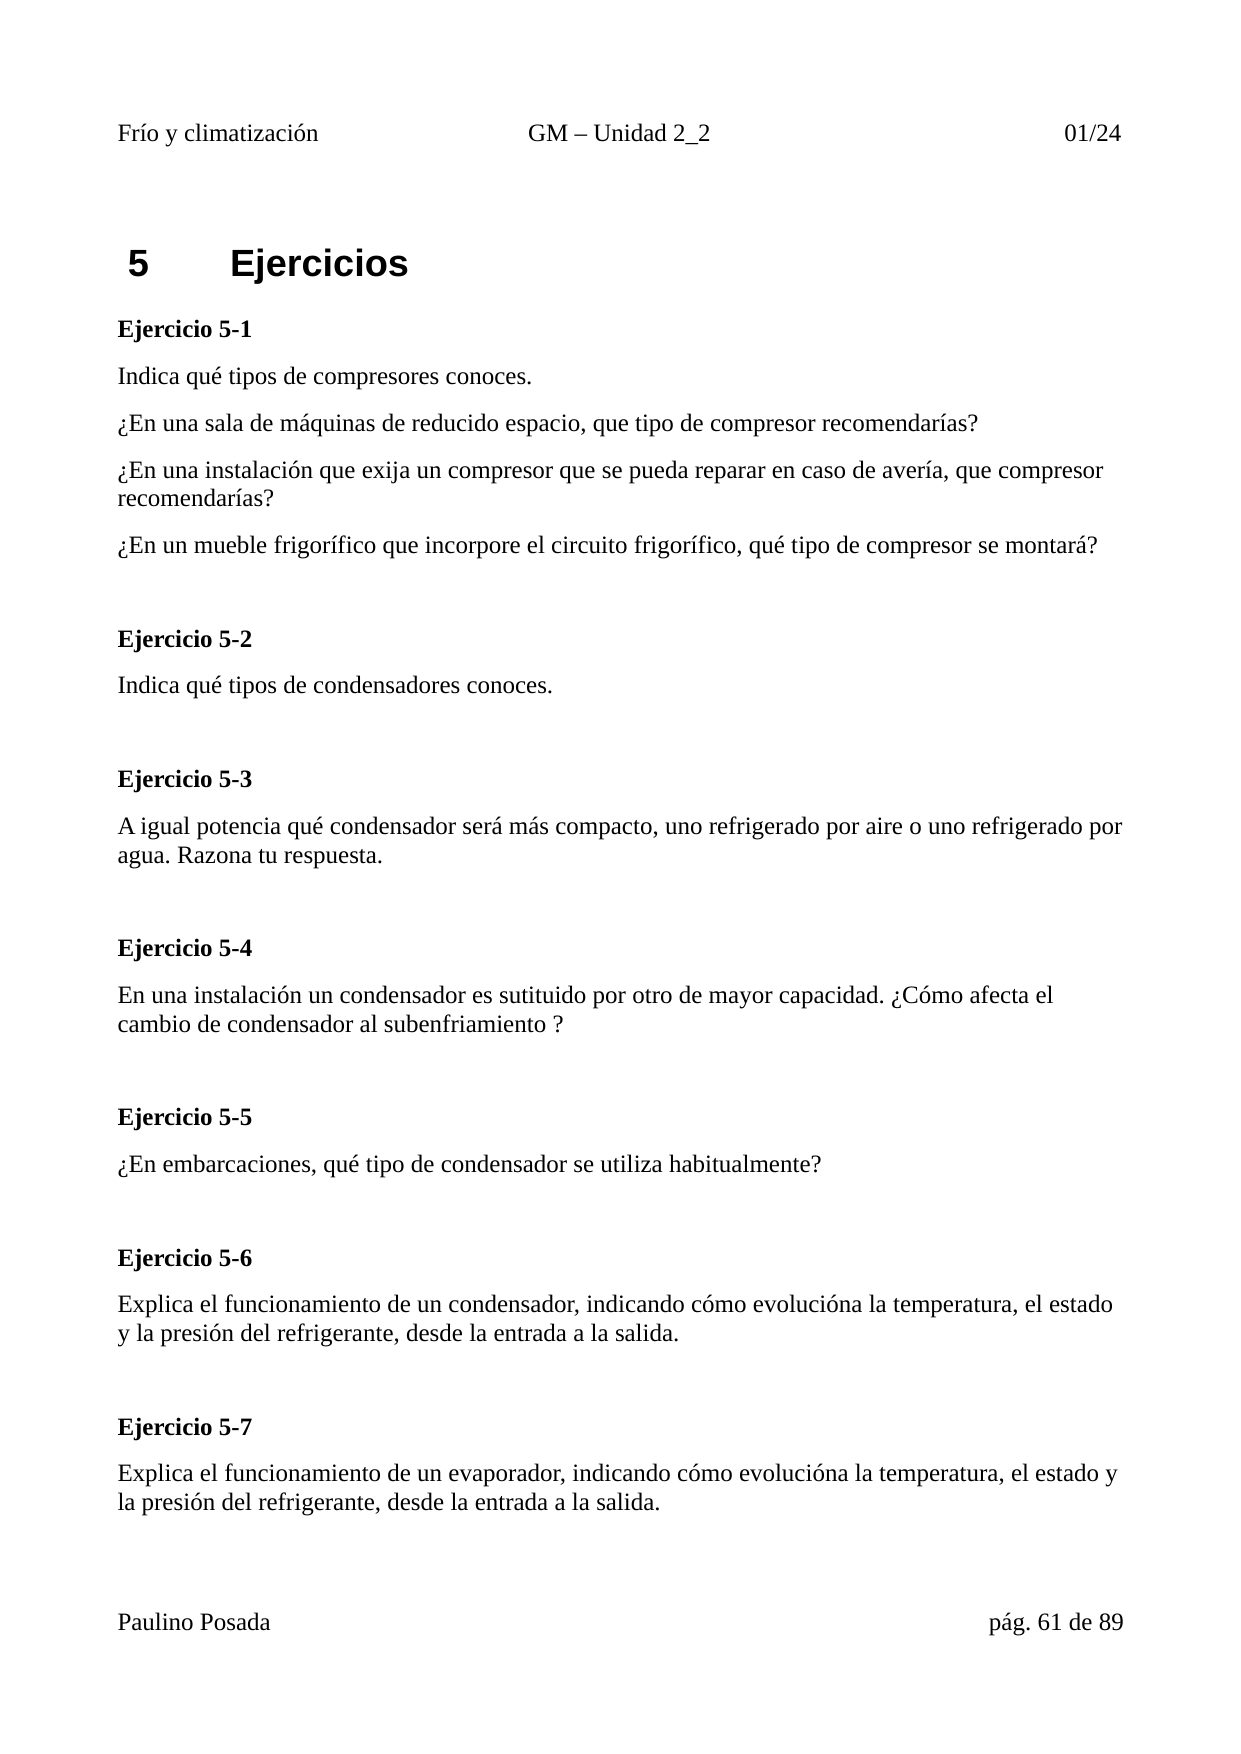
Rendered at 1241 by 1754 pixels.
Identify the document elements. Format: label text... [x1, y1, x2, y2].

text Indica qué tipos de condensadores conoces. [117, 671, 1123, 699]
text ¿En embarcaciones, qué tipo de condensador se utiliza habitualmente? [117, 1149, 1123, 1178]
text ¿En una sala de máquinas de reducido espacio, que tipo de compresor recomendarías? [117, 408, 1123, 437]
text Ejercicio 5-5 [117, 1102, 1123, 1131]
text ¿En una instalación que exija un compresor que se pueda reparar en caso de avería, que compresor recomendarías? [117, 455, 1123, 512]
text Ejercicio 5-2 [117, 624, 1123, 653]
text Ejercicio 5-7 [117, 1412, 1123, 1440]
text ¿En un mueble frigorífico que incorpore el circuito frigorífico, qué tipo de compresor se montará? [117, 530, 1123, 559]
text Indica qué tipos de compresores conoces. [117, 361, 1123, 390]
text Ejercicio 5-6 [117, 1243, 1123, 1271]
text En una instalación un condensador es sutituido por otro de mayor capacidad. ¿Cómo afecta el cambio de condensador al subenfriamiento ? [117, 980, 1123, 1037]
text Ejercicio 5-1 [117, 314, 1123, 343]
text Ejercicio 5-4 [117, 933, 1123, 962]
subtitle Ejercicios [117, 240, 1123, 284]
text Explica el funcionamiento de un evaporador, indicando cómo evolucióna la temperatura, el estado y la presión del refrigerante, desde la entrada a la salida. [117, 1458, 1123, 1516]
text Ejercicio 5-3 [117, 764, 1123, 793]
text A igual potencia qué condensador será más compacto, uno refrigerado por aire o uno refrigerado por agua. Razona tu respuesta. [117, 811, 1123, 868]
text Explica el funcionamiento de un condensador, indicando cómo evolucióna la temperatura, el estado y la presión del refrigerante, desde la entrada a la salida. [117, 1289, 1123, 1347]
